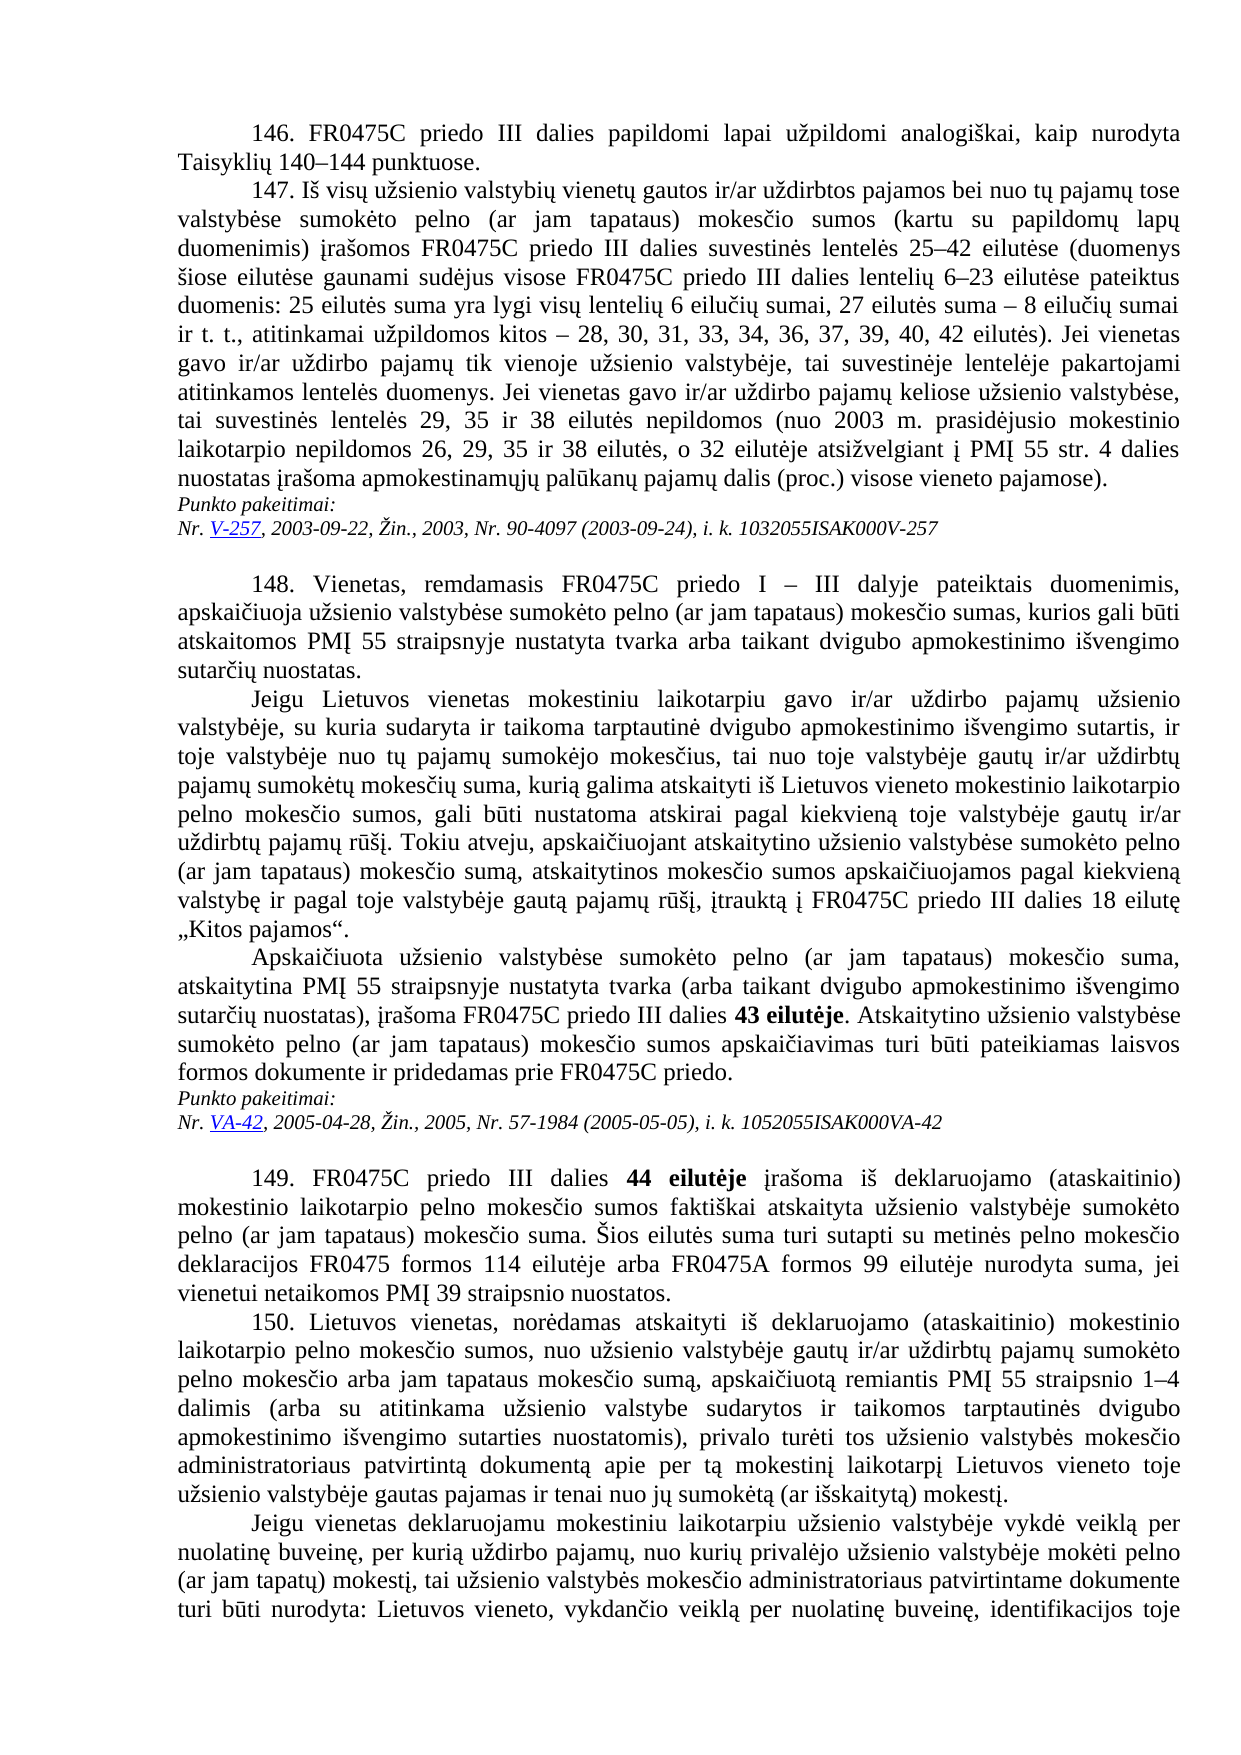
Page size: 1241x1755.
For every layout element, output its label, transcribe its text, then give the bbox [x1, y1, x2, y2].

text Nr. VA-42, 2005-04-28, Žin., 2005, Nr. 57-1984 (2005-05-05), i. k. 1052055ISAK000VA-42 [177, 1110, 1181, 1134]
text 146. FR0475C priedo III dalies papildomi lapai užpildomi analogiškai, kaip nurodyta Taisyklių 140–144 punktuose. [177, 118, 1181, 176]
text 149. FR0475C priedo III dalies 44 eilutėje įrašoma iš deklaruojamo (ataskaitinio) mokestinio laikotarpio pelno mokesčio sumos faktiškai atskaityta užsienio valstybėje sumokėto pelno (ar jam tapataus) mokesčio suma. Šios eilutės suma turi sutapti su metinės pelno mokesčio deklaracijos FR0475 formos 114 eilutėje arba FR0475A formos 99 eilutėje nurodyta suma, jei vienetui netaikomos PMĮ 39 straipsnio nuostatos. [177, 1163, 1181, 1307]
text Jeigu Lietuvos vienetas mokestiniu laikotarpiu gavo ir/ar uždirbo pajamų užsienio valstybėje, su kuria sudaryta ir taikoma tarptautinė dvigubo apmokestinimo išvengimo sutartis, ir toje valstybėje nuo tų pajamų sumokėjo mokesčius, tai nuo toje valstybėje gautų ir/ar uždirbtų pajamų sumokėtų mokesčių suma, kurią galima atskaityti iš Lietuvos vieneto mokestinio laikotarpio pelno mokesčio sumos, gali būti nustatoma atskirai pagal kiekvieną toje valstybėje gautų ir/ar uždirbtų pajamų rūšį. Tokiu atveju, apskaičiuojant atskaitytino užsienio valstybėse sumokėto pelno (ar jam tapataus) mokesčio sumą, atskaitytinos mokesčio sumos apskaičiuojamos pagal kiekvieną valstybę ir pagal toje valstybėje gautą pajamų rūšį, įtrauktą į FR0475C priedo III dalies 18 eilutę „Kitos pajamos“. [177, 684, 1181, 942]
text 147. Iš visų užsienio valstybių vienetų gautos ir/ar uždirbtos pajamos bei nuo tų pajamų tose valstybėse sumokėto pelno (ar jam tapataus) mokesčio sumos (kartu su papildomų lapų duomenimis) įrašomos FR0475C priedo III dalies suvestinės lentelės 25–42 eilutėse (duomenys šiose eilutėse gaunami sudėjus visose FR0475C priedo III dalies lentelių 6–23 eilutėse pateiktus duomenis: 25 eilutės suma yra lygi visų lentelių 6 eilučių sumai, 27 eilutės suma – 8 eilučių sumai ir t. t., atitinkamai užpildomos kitos – 28, 30, 31, 33, 34, 36, 37, 39, 40, 42 eilutės). Jei vienetas gavo ir/ar uždirbo pajamų tik vienoje užsienio valstybėje, tai suvestinėje lentelėje pakartojami atitinkamos lentelės duomenys. Jei vienetas gavo ir/ar uždirbo pajamų keliose užsienio valstybėse, tai suvestinės lentelės 29, 35 ir 38 eilutės nepildomos (nuo 2003 m. prasidėjusio mokestinio laikotarpio nepildomos 26, 29, 35 ir 38 eilutės, o 32 eilutėje atsižvelgiant į PMĮ 55 str. 4 dalies nuostatas įrašoma apmokestinamųjų palūkanų pajamų dalis (proc.) visose vieneto pajamose). [177, 176, 1181, 492]
text Nr. V-257, 2003-09-22, Žin., 2003, Nr. 90-4097 (2003-09-24), i. k. 1032055ISAK000V-257 [177, 516, 1181, 540]
text 150. Lietuvos vienetas, norėdamas atskaityti iš deklaruojamo (ataskaitinio) mokestinio laikotarpio pelno mokesčio sumos, nuo užsienio valstybėje gautų ir/ar uždirbtų pajamų sumokėto pelno mokesčio arba jam tapataus mokesčio sumą, apskaičiuotą remiantis PMĮ 55 straipsnio 1–4 dalimis (arba su atitinkama užsienio valstybe sudarytos ir taikomos tarptautinės dvigubo apmokestinimo išvengimo sutarties nuostatomis), privalo turėti tos užsienio valstybės mokesčio administratoriaus patvirtintą dokumentą apie per tą mokestinį laikotarpį Lietuvos vieneto toje užsienio valstybėje gautas pajamas ir tenai nuo jų sumokėtą (ar išskaitytą) mokestį. [177, 1307, 1181, 1508]
text Punkto pakeitimai: [177, 492, 1181, 516]
text Jeigu vienetas deklaruojamu mokestiniu laikotarpiu užsienio valstybėje vykdė veiklą per nuolatinę buveinę, per kurią uždirbo pajamų, nuo kurių privalėjo užsienio valstybėje mokėti pelno (ar jam tapatų) mokestį, tai užsienio valstybės mokesčio administratoriaus patvirtintame dokumente turi būti nurodyta: Lietuvos vieneto, vykdančio veiklą per nuolatinę buveinę, identifikacijos toje [177, 1508, 1181, 1623]
text 148. Vienetas, remdamasis FR0475C priedo I – III dalyje pateiktais duomenimis, apskaičiuoja užsienio valstybėse sumokėto pelno (ar jam tapataus) mokesčio sumas, kurios gali būti atskaitomos PMĮ 55 straipsnyje nustatyta tvarka arba taikant dvigubo apmokestinimo išvengimo sutarčių nuostatas. [177, 569, 1181, 684]
text Apskaičiuota užsienio valstybėse sumokėto pelno (ar jam tapataus) mokesčio suma, atskaitytina PMĮ 55 straipsnyje nustatyta tvarka (arba taikant dvigubo apmokestinimo išvengimo sutarčių nuostatas), įrašoma FR0475C priedo III dalies 43 eilutėje. Atskaitytino užsienio valstybėse sumokėto pelno (ar jam tapataus) mokesčio sumos apskaičiavimas turi būti pateikiamas laisvos formos dokumente ir pridedamas prie FR0475C priedo. [177, 942, 1181, 1086]
text Punkto pakeitimai: [177, 1086, 1181, 1110]
